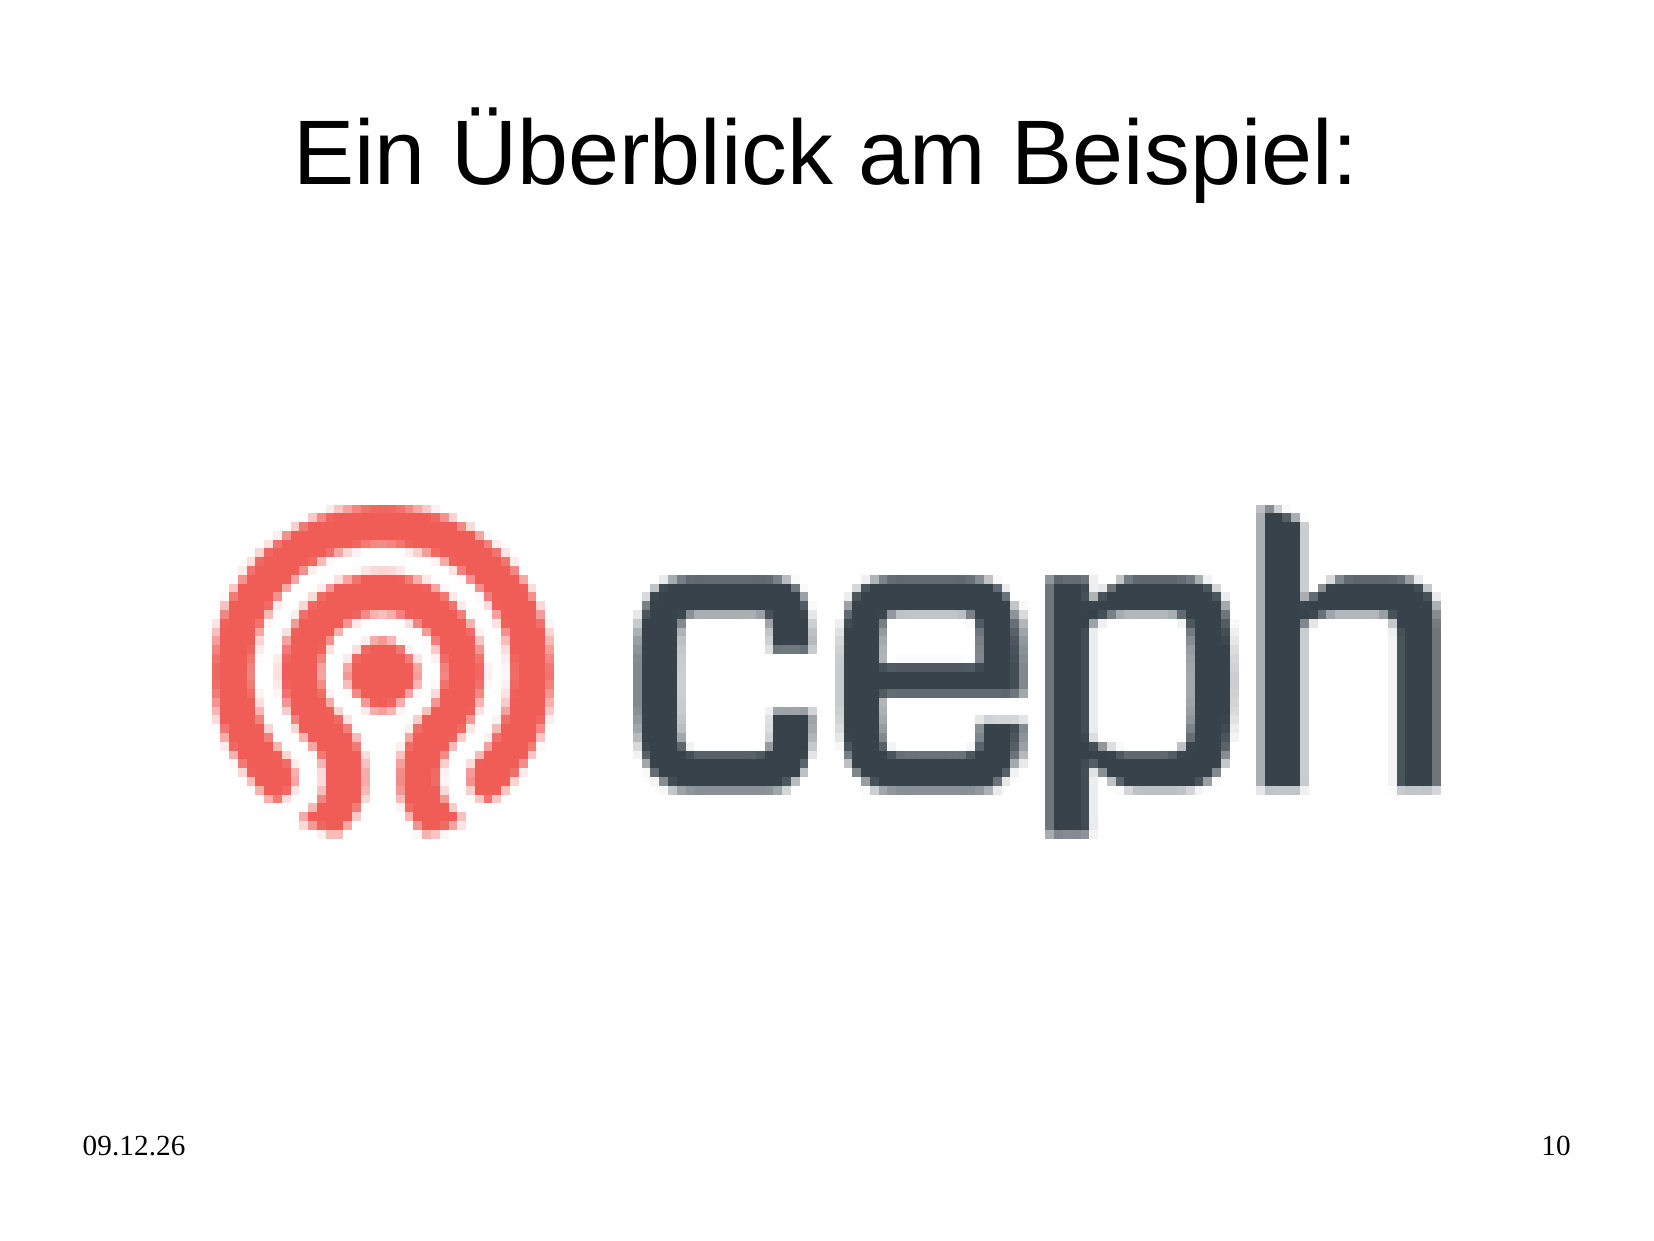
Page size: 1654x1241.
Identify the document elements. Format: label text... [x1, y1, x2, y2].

title Ein Überblick am Beispiel: [82, 49, 1571, 257]
picture [212, 505, 1441, 839]
